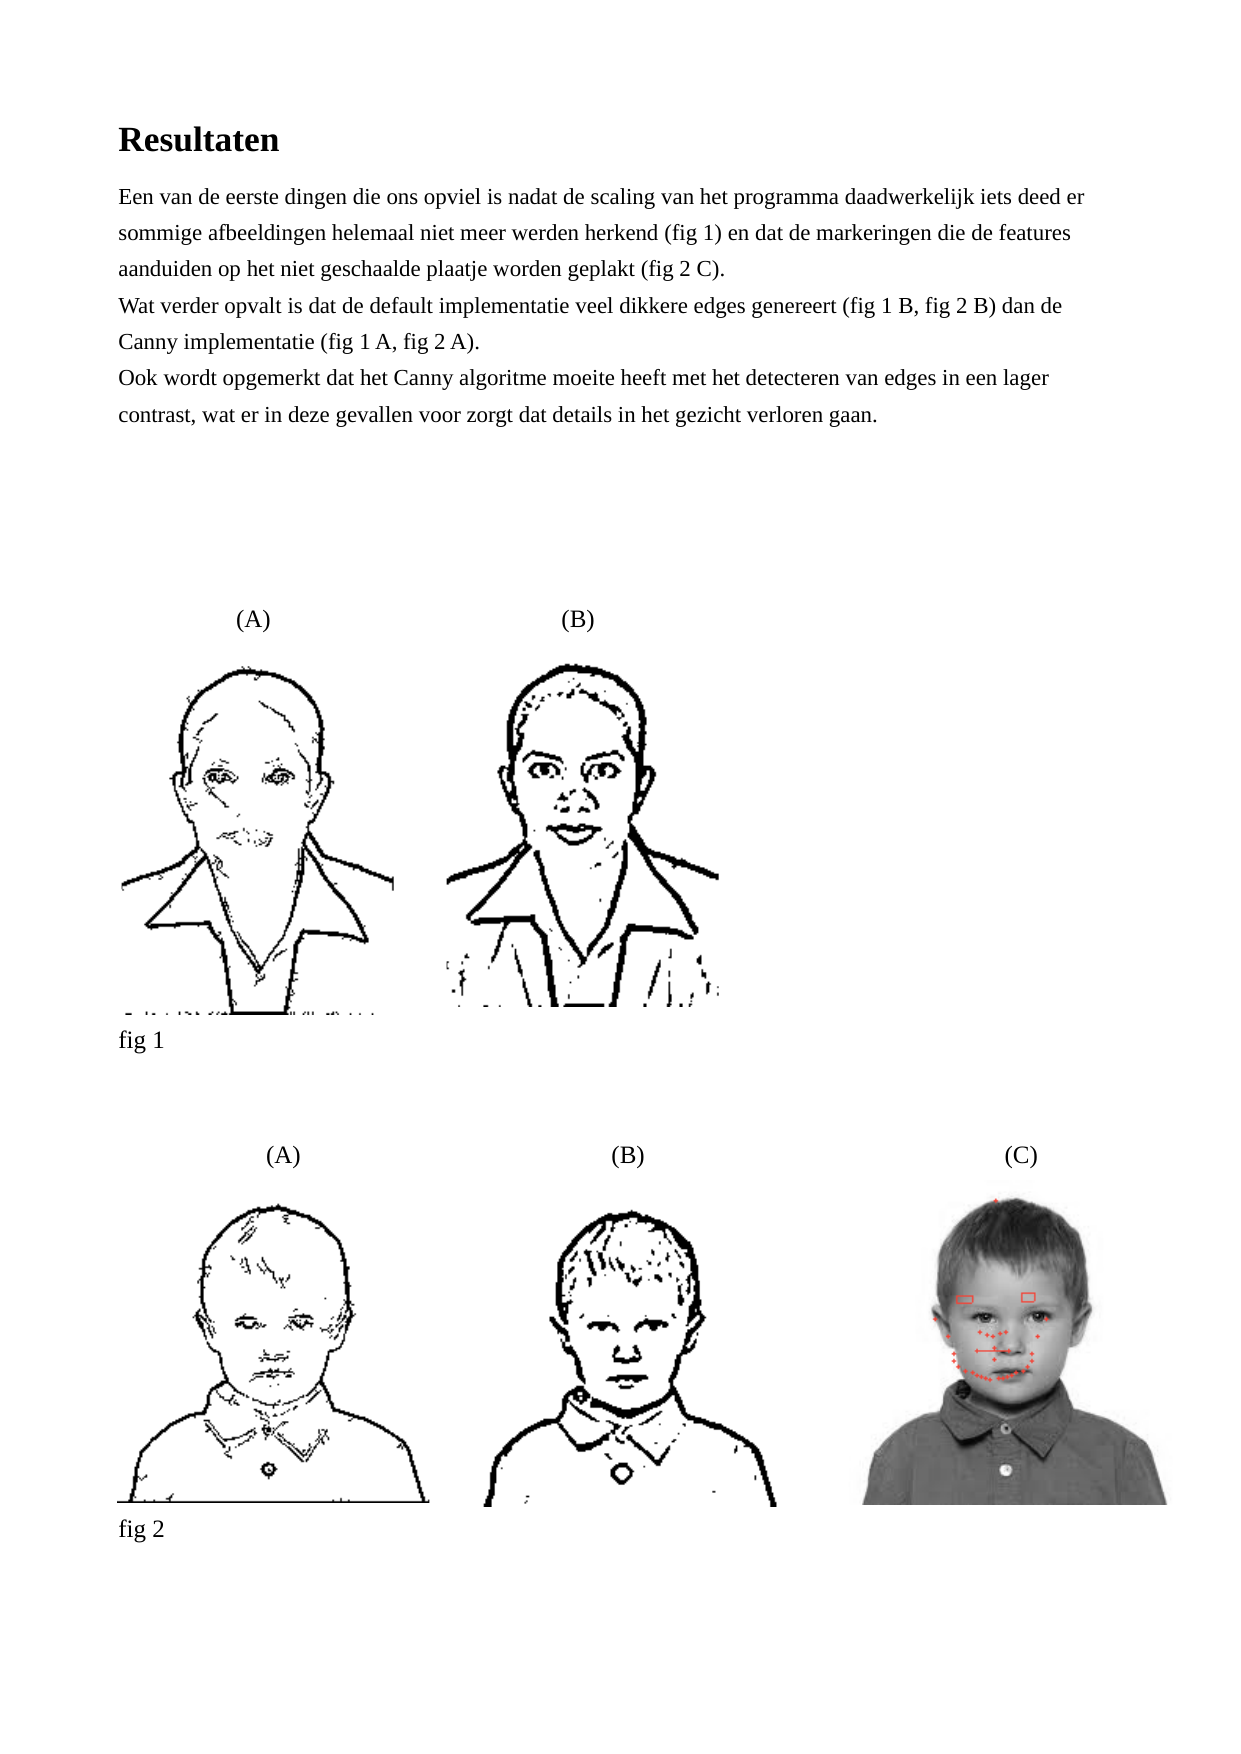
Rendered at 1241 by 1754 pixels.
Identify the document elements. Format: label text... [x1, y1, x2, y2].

text Ook wordt opgemerkt dat het Canny algoritme moeite heeft met het detecteren van edges in een lager contrast, wat er in deze gevallen voor zorgt dat details in het gezicht verloren gaan. [118, 364, 1122, 427]
text Wat verder opvalt is dat de default implementatie veel dikkere edges genereert (fig 1 B, fig 2 B) dan de Canny implementatie (fig 1 A, fig 2 A). [118, 292, 1122, 354]
text (A) (B) [118, 604, 1122, 633]
text (A) (B) (C) [118, 1141, 1122, 1169]
picture [117, 1190, 430, 1503]
text fig 1 [118, 1026, 1122, 1054]
subtitle Resultaten [118, 118, 1122, 159]
text Een van de eerste dingen die ons opviel is nadat de scaling van het programma daadwerkelijk iets deed er sommige afbeeldingen helemaal niet meer werden herkend (fig 1) en dat de markeringen die de features aanduiden op het niet geschaalde plaatje worden geplakt (fig 2 C). [118, 183, 1122, 282]
text fig 2 [118, 1514, 1122, 1543]
picture [446, 647, 719, 1007]
picture [848, 1180, 1173, 1505]
picture [121, 655, 394, 1015]
picture [470, 1193, 783, 1507]
